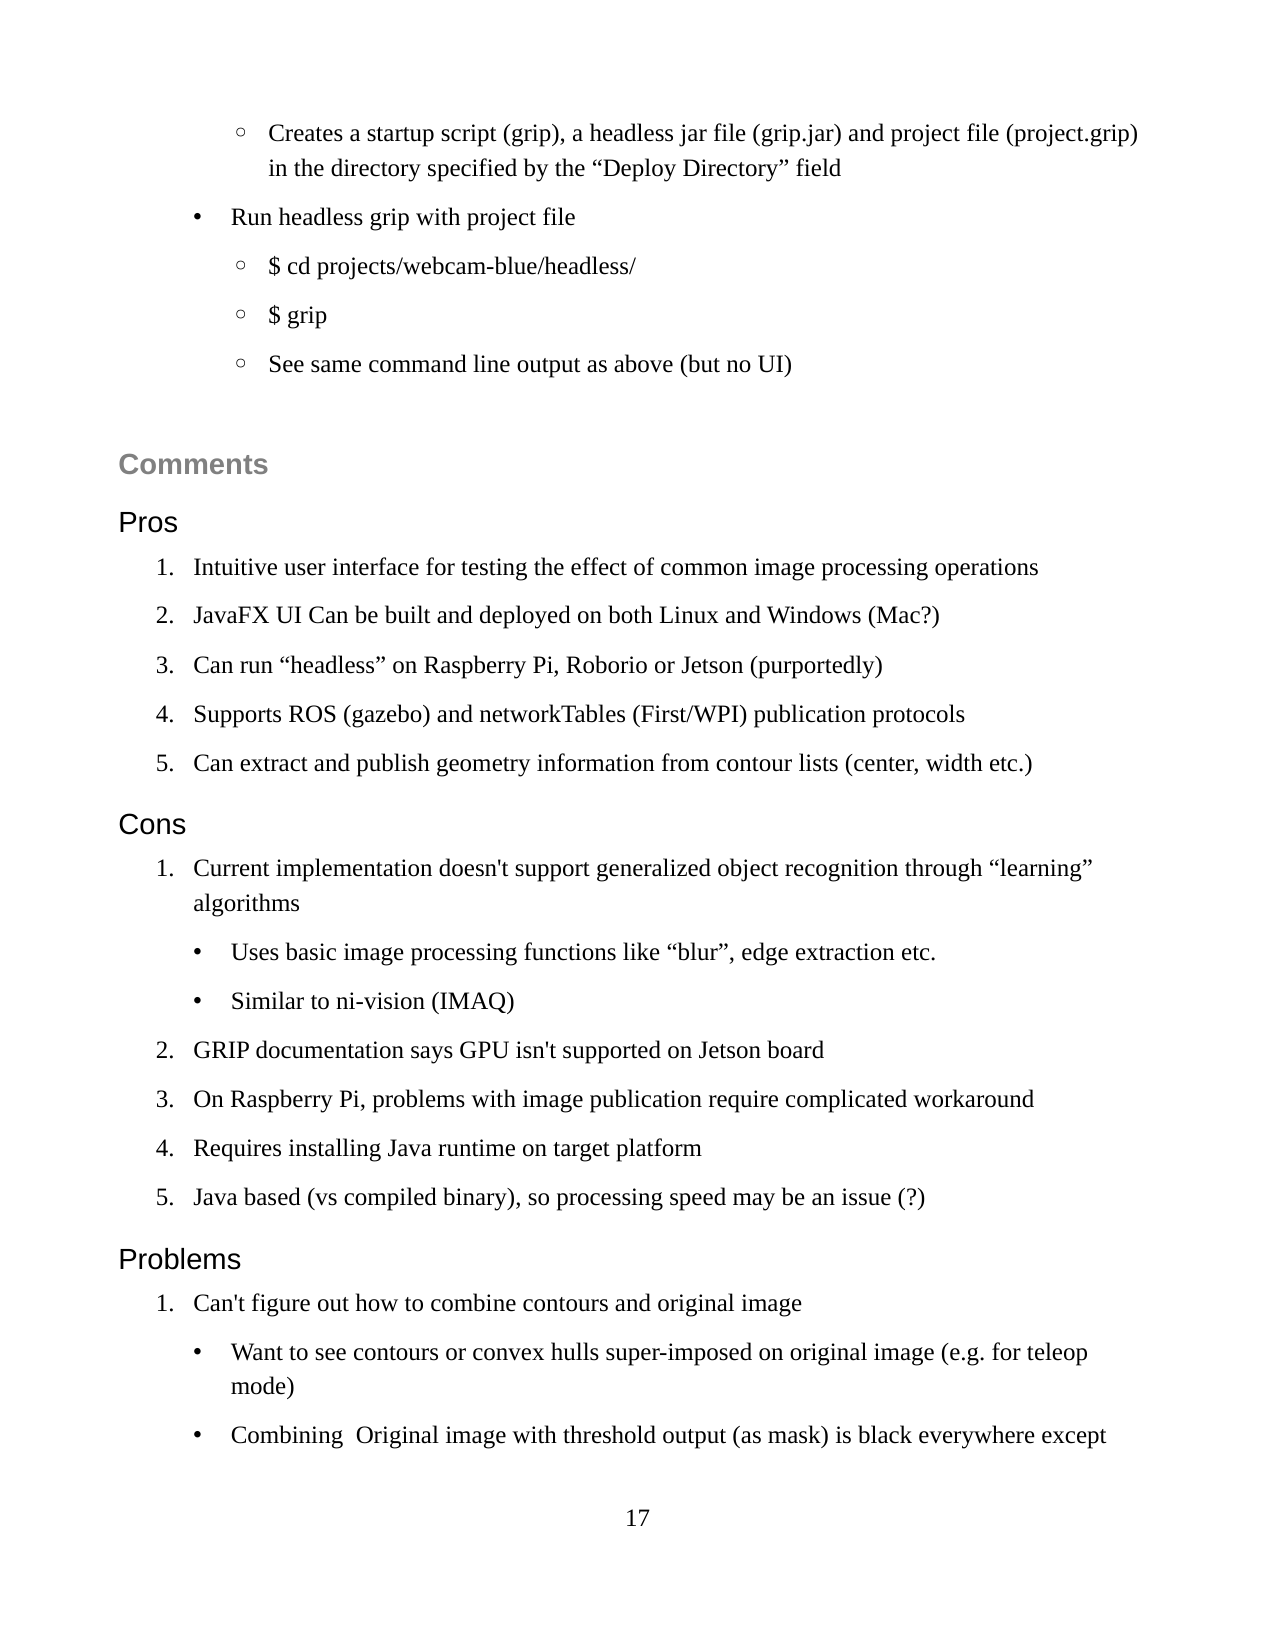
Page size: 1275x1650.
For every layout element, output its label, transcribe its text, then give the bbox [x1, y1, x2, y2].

list Uses basic image processing functions like “blur”, edge extraction etc. [193, 937, 1157, 966]
list See same command line output as above (but no UI) [231, 349, 1157, 378]
list On Raspberry Pi, problems with image publication require complicated workaround [156, 1084, 1157, 1113]
list Requires installing Java runtime on target platform [156, 1133, 1157, 1162]
list Creates a startup script (grip), a headless jar file (grip.jar) and project file (project.grip) in the directory specified by the “Deploy Directory” field [231, 118, 1157, 181]
subtitle Pros [118, 506, 1157, 539]
list GRIP documentation says GPU isn't supported on Jetson board [156, 1035, 1157, 1064]
list Run headless grip with project file [193, 202, 1157, 230]
list $ cd projects/webcam-blue/headless/ [231, 251, 1157, 279]
list Combining Original image with threshold output (as mask) is black everywhere except [193, 1420, 1157, 1449]
list Want to see contours or convex hulls super-imposed on original image (e.g. for teleop mode) [193, 1337, 1157, 1400]
list Current implementation doesn't support generalized object recognition through “learning” algorithms [156, 853, 1157, 917]
list Can extract and publish geometry information from contour lists (center, width etc.) [156, 748, 1157, 777]
subtitle Comments [118, 447, 1157, 481]
list Java based (vs compiled binary), so processing speed may be an issue (?) [156, 1182, 1157, 1211]
subtitle Problems [118, 1242, 1157, 1275]
list $ grip [231, 300, 1157, 328]
list Supports ROS (gazebo) and networkTables (First/WPI) publication protocols [156, 699, 1157, 727]
list Similar to ni-vision (IMAQ) [193, 986, 1157, 1015]
list Can run “headless” on Raspberry Pi, Roborio or Jetson (purportedly) [156, 650, 1157, 678]
subtitle Cons [118, 807, 1157, 841]
list JavaFX UI Can be built and deployed on both Linux and Windows (Mac?) [156, 601, 1157, 629]
list Can't figure out how to combine contours and original image [156, 1288, 1157, 1316]
list Intuitive user interface for testing the effect of common image processing operations [156, 552, 1157, 580]
